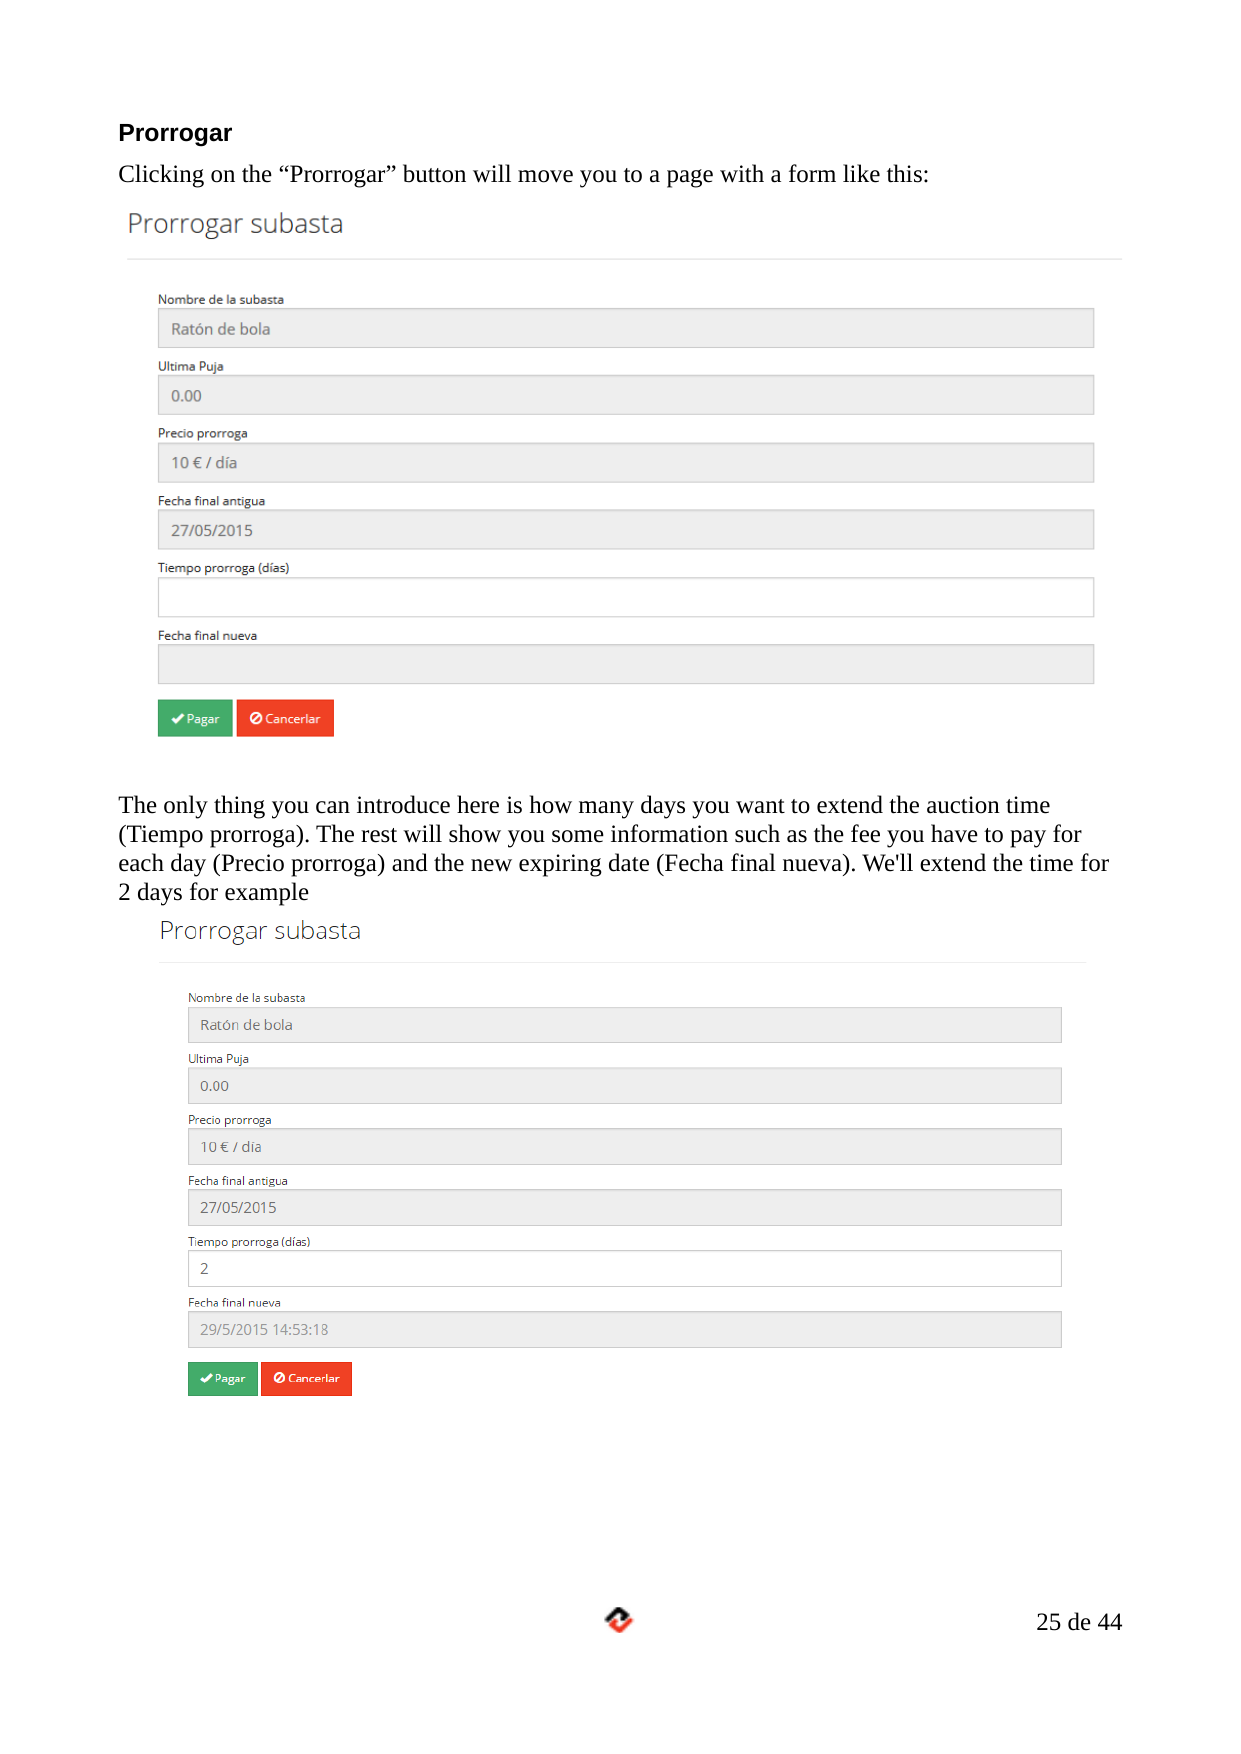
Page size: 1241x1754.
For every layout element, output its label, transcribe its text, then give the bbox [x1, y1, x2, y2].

text Clicking on the “Prorrogar” button will move you to a page with a form like this: [118, 159, 1122, 188]
text The only thing you can introduce here is how many days you want to extend the auction time (Tiempo prorroga). The rest will show you some information such as the fee you have to pay for each day (Precio prorroga) and the new expiring date (Fecha final nueva). We'll extend the time for 2 days for example [118, 791, 1122, 906]
subtitle Prorrogar [118, 118, 1122, 147]
